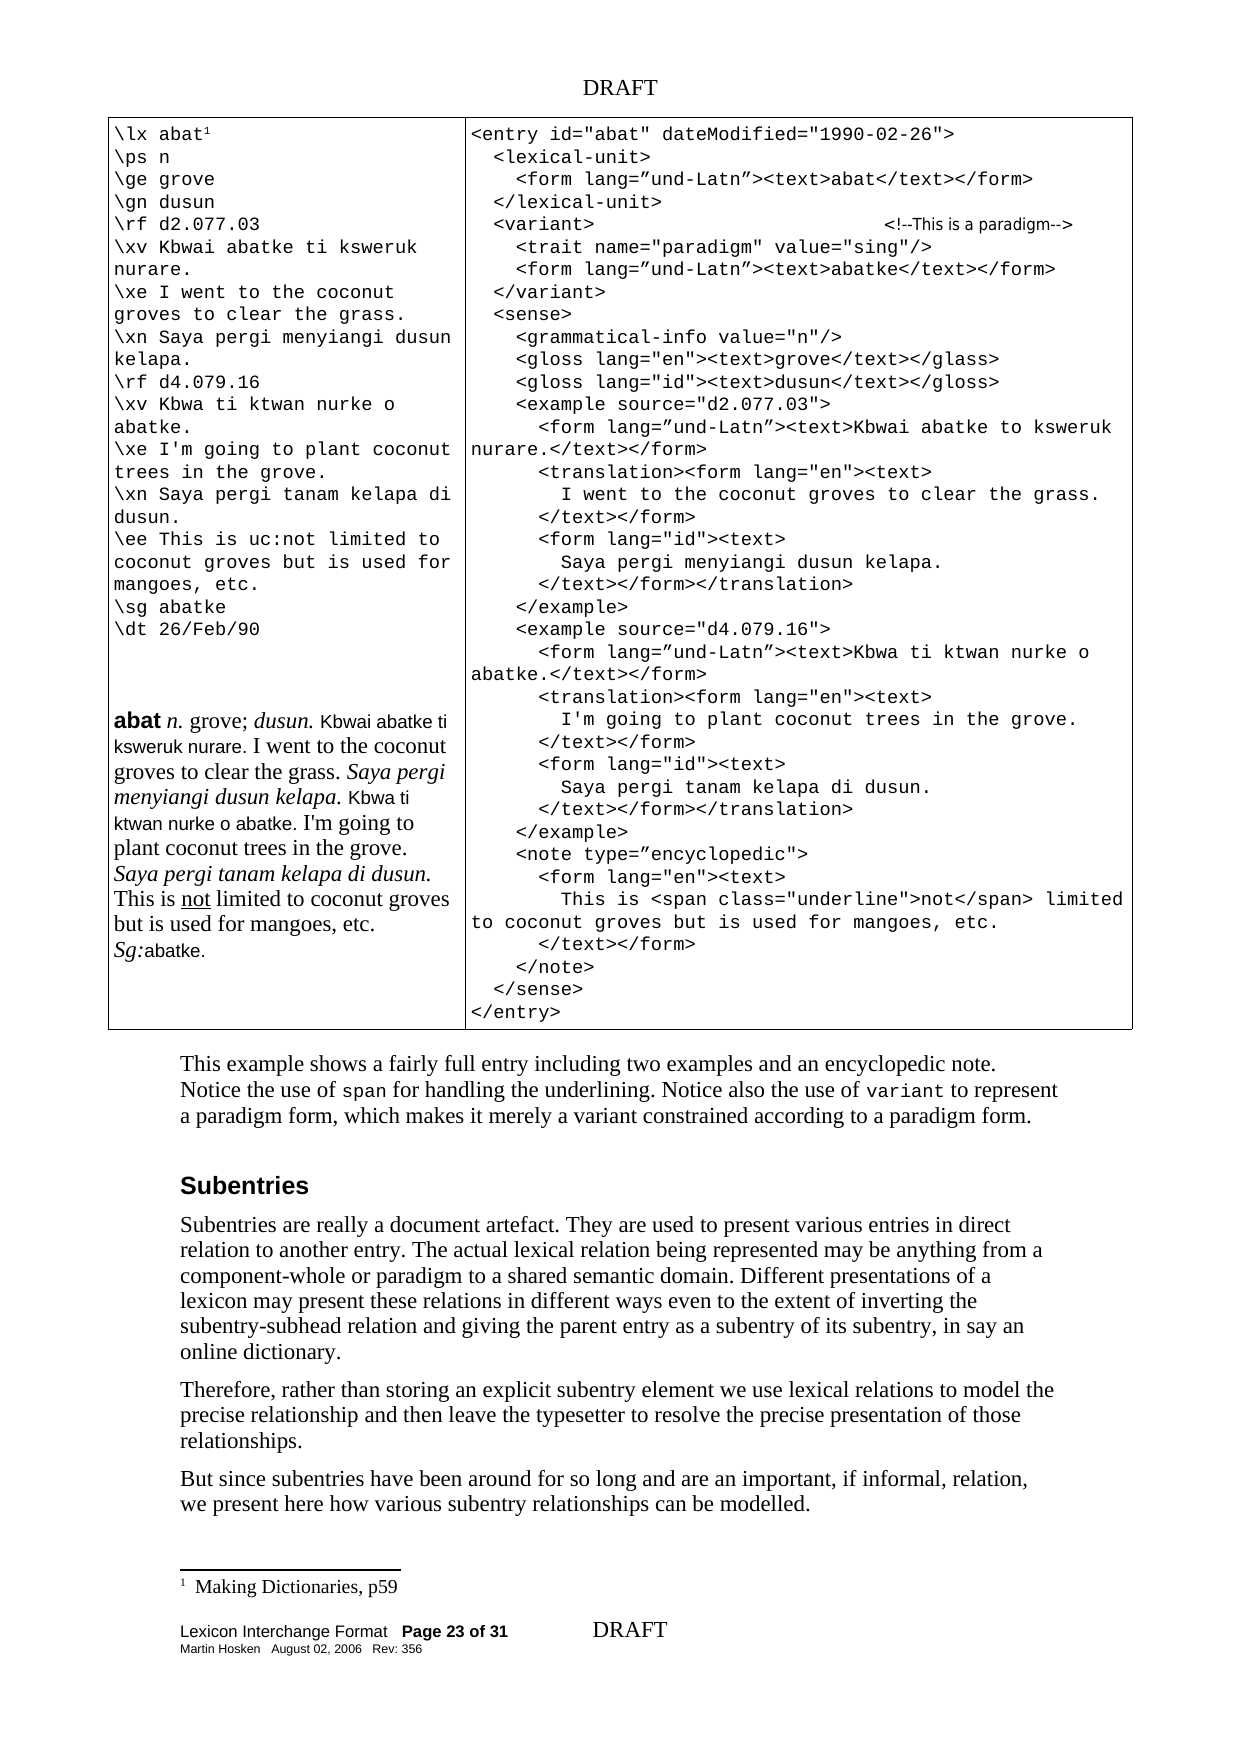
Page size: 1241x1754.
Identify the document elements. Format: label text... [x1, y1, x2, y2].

table_header \lx abat \ps n \ge grove \gn dusun \rf d2.077.03 \xv Kbwai abatke ti ksweruk nurare. \xe I went to the coconut groves to clear the grass. \xn Saya pergi menyiangi dusun kelapa. \rf d4.079.16 \xv Kbwa ti ktwan nurke o abatke. \xe I'm going to plant coconut trees in the grove. \xn Saya pergi tanam kelapa di dusun. \ee This is uc:not limited to coconut groves but is used for mangoes, etc. \sg abatke \dt 26/Feb/90 abat n. grove; dusun. Kbwai abatke ti ksweruk nurare. I went to the coconut groves to clear the grass. Saya pergi menyiangi dusun kelapa. Kbwa ti ktwan nurke o abatke. I'm going to plant coconut trees in the grove. Saya pergi tanam kelapa di dusun. This is not limited to coconut groves but is used for mangoes, etc. Sg:abatke. [109, 118, 465, 1028]
subtitle Subentries [180, 1172, 1061, 1200]
text This example shows a fairly full entry including two examples and an encyclopedic note. Notice the use of span for handling the underlining. Notice also the use of variant to represent a paradigm form, which makes it merely a variant constrained according to a paradigm form. [180, 1051, 1061, 1128]
text Subentries are really a document artefact. They are used to present various entries in direct relation to another entry. The actual lexical relation being represented may be anything from a component-whole or paradigm to a shared semantic domain. Different presentations of a lexicon may present these relations in different ways even to the extent of inverting the subentry-subhead relation and giving the parent entry as a subentry of its subentry, in say an online dictionary. [180, 1212, 1061, 1364]
table_header <entry id="abat" dateModified="1990-02-26"> <lexical-unit> <form lang=”und-Latn”><text>abat</text></form> </lexical-unit> <variant> <!--This is a paradigm--> <trait name="paradigm" value="sing"/> <form lang=”und-Latn”><text>abatke</text></form> </variant> <sense> <grammatical-info value="n"/> <gloss lang="en"><text>grove</text></glass> <gloss lang="id"><text>dusun</text></gloss> <example source="d2.077.03"> <form lang=”und-Latn”><text>Kbwai abatke to ksweruk nurare.</text></form> <translation><form lang="en"><text> I went to the coconut groves to clear the grass. </text></form> <form lang="id"><text> Saya pergi menyiangi dusun kelapa. </text></form></translation> </example> <example source="d4.079.16"> <form lang=”und-Latn”><text>Kbwa ti ktwan nurke o abatke.</text></form> <translation><form lang="en"><text> I'm going to plant coconut trees in the grove. </text></form> <form lang="id"><text> Saya pergi tanam kelapa di dusun. </text></form></translation> </example> <note type=”encyclopedic"> <form lang="en"><text> This is <span class="underline">not</span> limited to coconut groves but is used for mangoes, etc. </text></form> </note> </sense> </entry> [466, 118, 1132, 1028]
text Therefore, rather than storing an explicit subentry element we use lexical relations to model the precise relationship and then leave the typesetter to resolve the precise presentation of those relationships. [180, 1377, 1061, 1453]
text But since subentries have been around for so long and are an important, if informal, relation, we present here how various subentry relationships can be modelled. [180, 1466, 1061, 1516]
